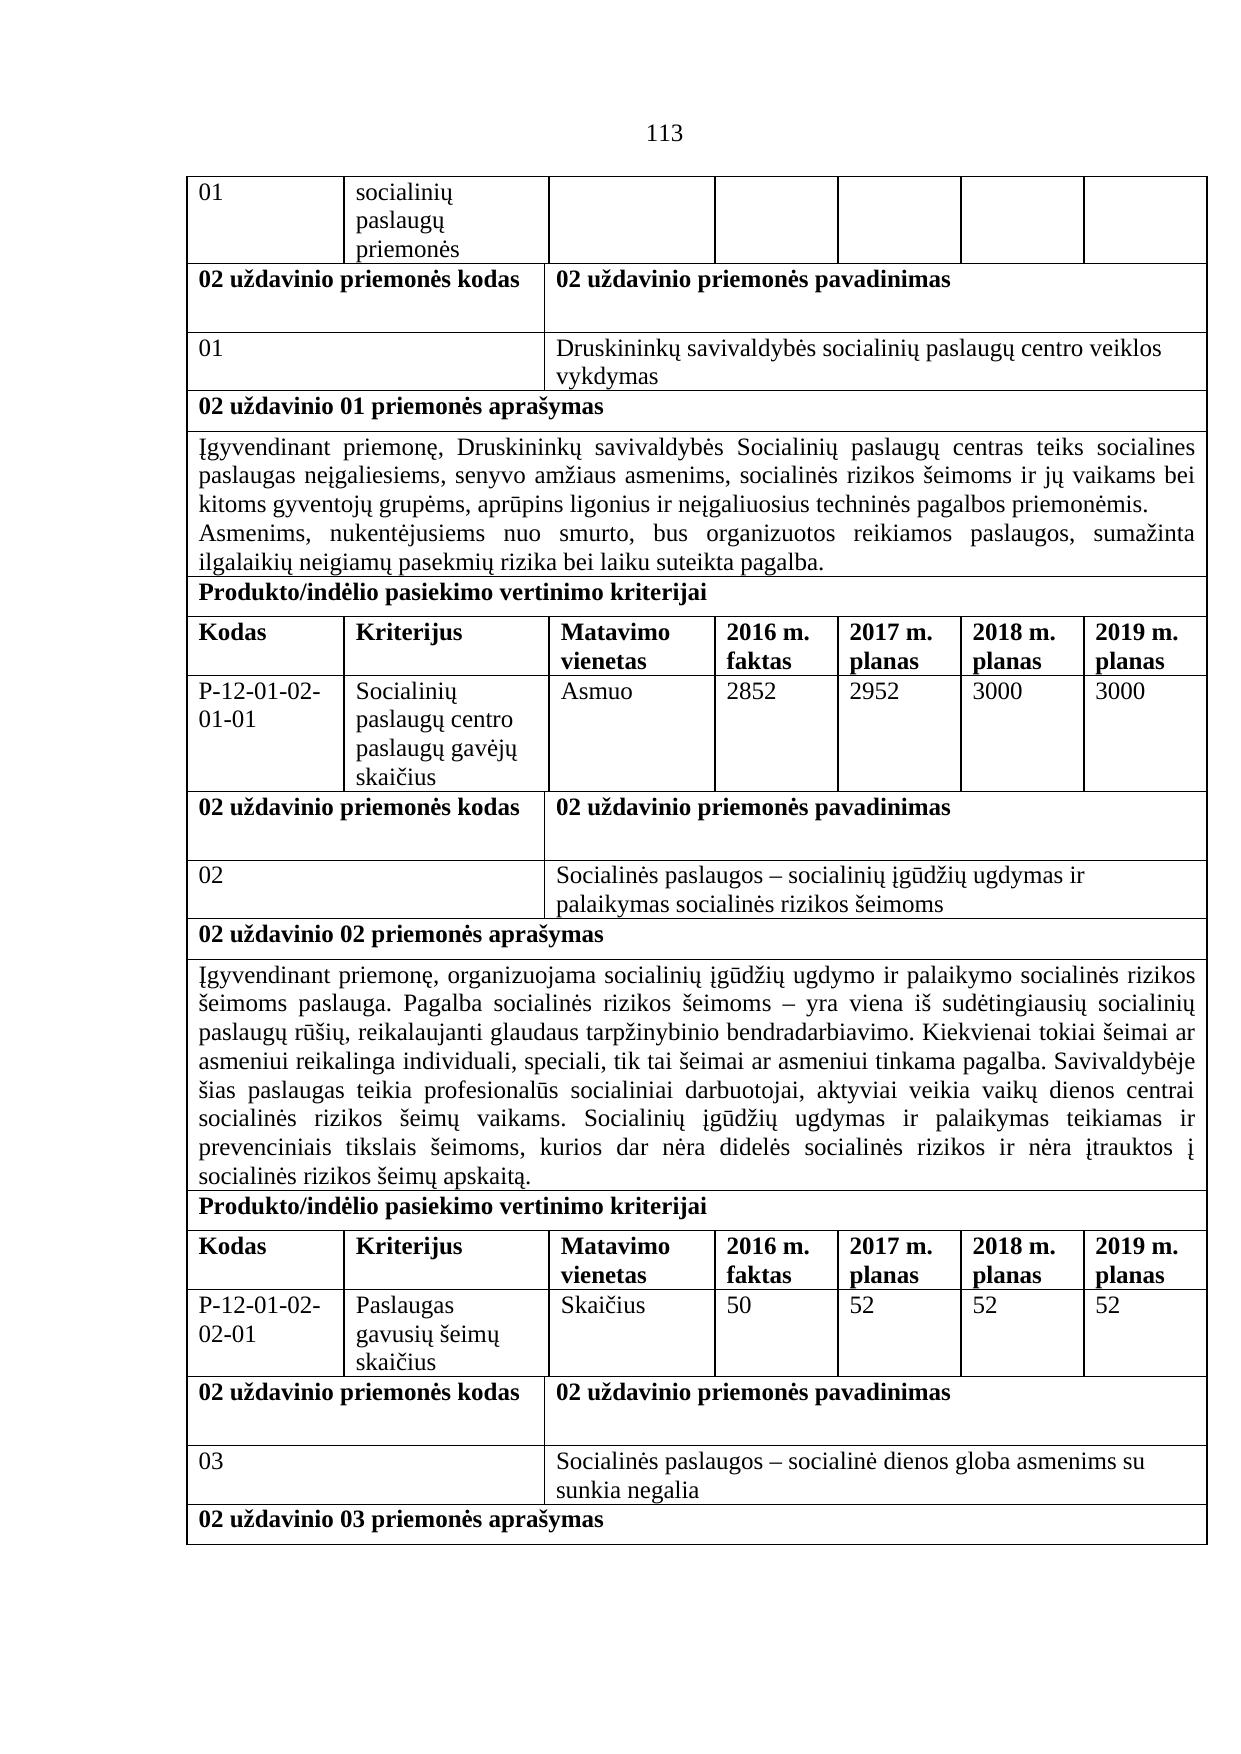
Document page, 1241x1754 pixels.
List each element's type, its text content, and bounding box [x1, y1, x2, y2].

table_cell 2952 [839, 676, 960, 791]
table_cell Produkto/indėlio pasiekimo vertinimo kriterijai [188, 577, 1206, 616]
table_cell 2852 [716, 676, 837, 791]
table_cell 02 uždavinio priemonės pavadinimas [545, 1377, 1206, 1445]
table_cell 2019 m. planas [1085, 1231, 1206, 1289]
table_cell 2016 m. faktas [716, 617, 837, 675]
table_cell [550, 177, 714, 263]
table_cell [1085, 177, 1206, 263]
table_cell Kodas [188, 617, 343, 675]
table_cell 2017 m. planas [839, 1231, 960, 1289]
table_cell 02 uždavinio priemonės pavadinimas [545, 792, 1206, 859]
table_cell 52 [962, 1290, 1083, 1376]
table_cell [962, 177, 1083, 263]
table_cell 02 uždavinio 03 priemonės aprašymas [188, 1505, 1206, 1544]
table_cell 52 [839, 1290, 960, 1376]
table_cell 02 uždavinio priemonės kodas [188, 792, 544, 859]
table_cell 2018 m. planas [962, 617, 1083, 675]
table_cell 03 [188, 1446, 544, 1503]
table_cell [716, 177, 837, 263]
table_cell [839, 177, 960, 263]
table_cell 3000 [1085, 676, 1206, 791]
table_cell 01 [188, 177, 343, 263]
table_cell Kriterijus [345, 1231, 548, 1289]
table_cell Produkto/indėlio pasiekimo vertinimo kriterijai [188, 1191, 1206, 1230]
table_cell 02 uždavinio priemonės pavadinimas [545, 264, 1206, 332]
table_cell 02 uždavinio priemonės kodas [188, 264, 544, 332]
table_cell Įgyvendinant priemonę, organizuojama socialinių įgūdžių ugdymo ir palaikymo socialinės rizikos šeimoms paslauga. Pagalba socialinės rizikos šeimoms – yra viena iš sudėtingiausių socialinių paslaugų rūšių, reikalaujanti glaudaus tarpžinybinio bendradarbiavimo. Kiekvienai tokiai šeimai ar asmeniui reikalinga individuali, speciali, tik tai šeimai ar asmeniui tinkama pagalba. Savivaldybėje šias paslaugas teikia profesionalūs socialiniai darbuotojai, aktyviai veikia vaikų dienos centrai socialinės rizikos šeimų vaikams. Socialinių įgūdžių ugdymas ir palaikymas teikiamas ir prevenciniais tikslais šeimoms, kurios dar nėra didelės socialinės rizikos ir nėra įtrauktos į socialinės rizikos šeimų apskaitą. [188, 960, 1206, 1190]
table_cell 2016 m. faktas [716, 1231, 837, 1289]
table_cell socialinių paslaugų priemonės [345, 177, 548, 263]
table_cell Socialinių paslaugų centro paslaugų gavėjų skaičius [345, 676, 548, 791]
table_cell Druskininkų savivaldybės socialinių paslaugų centro veiklos vykdymas [545, 333, 1206, 390]
table_cell 01 [188, 333, 544, 390]
table_cell Socialinės paslaugos – socialinių įgūdžių ugdymas ir palaikymas socialinės rizikos šeimoms [545, 861, 1206, 918]
table_cell 2018 m. planas [962, 1231, 1083, 1289]
table_cell 02 [188, 861, 544, 918]
table_cell Matavimo vienetas [550, 1231, 714, 1289]
table_cell 2019 m. planas [1085, 617, 1206, 675]
table_cell 02 uždavinio priemonės kodas [188, 1377, 544, 1445]
table_cell P-12-01-02-01-01 [188, 676, 343, 791]
table_cell 02 uždavinio 01 priemonės aprašymas [188, 391, 1206, 431]
table_cell 2017 m. planas [839, 617, 960, 675]
table_cell Matavimo vienetas [550, 617, 714, 675]
table_cell Paslaugas gavusių šeimų skaičius [345, 1290, 548, 1376]
table_cell Kodas [188, 1231, 343, 1289]
table_cell Asmuo [550, 676, 714, 791]
table_cell 3000 [962, 676, 1083, 791]
table_cell Kriterijus [345, 617, 548, 675]
table_cell Skaičius [550, 1290, 714, 1376]
table_cell Įgyvendinant priemonę, Druskininkų savivaldybės Socialinių paslaugų centras teiks socialines paslaugas neįgaliesiems, senyvo amžiaus asmenims, socialinės rizikos šeimoms ir jų vaikams bei kitoms gyventojų grupėms, aprūpins ligonius ir neįgaliuosius techninės pagalbos priemonėmis. Asmenims, nukentėjusiems nuo smurto, bus organizuotos reikiamos paslaugos, sumažinta ilgalaikių neigiamų pasekmių rizika bei laiku suteikta pagalba. [188, 432, 1206, 576]
table_cell 50 [716, 1290, 837, 1376]
table_cell P-12-01-02-02-01 [188, 1290, 343, 1376]
table_cell Socialinės paslaugos – socialinė dienos globa asmenims su sunkia negalia [545, 1446, 1206, 1503]
table_cell 02 uždavinio 02 priemonės aprašymas [188, 919, 1206, 959]
table_cell 52 [1085, 1290, 1206, 1376]
